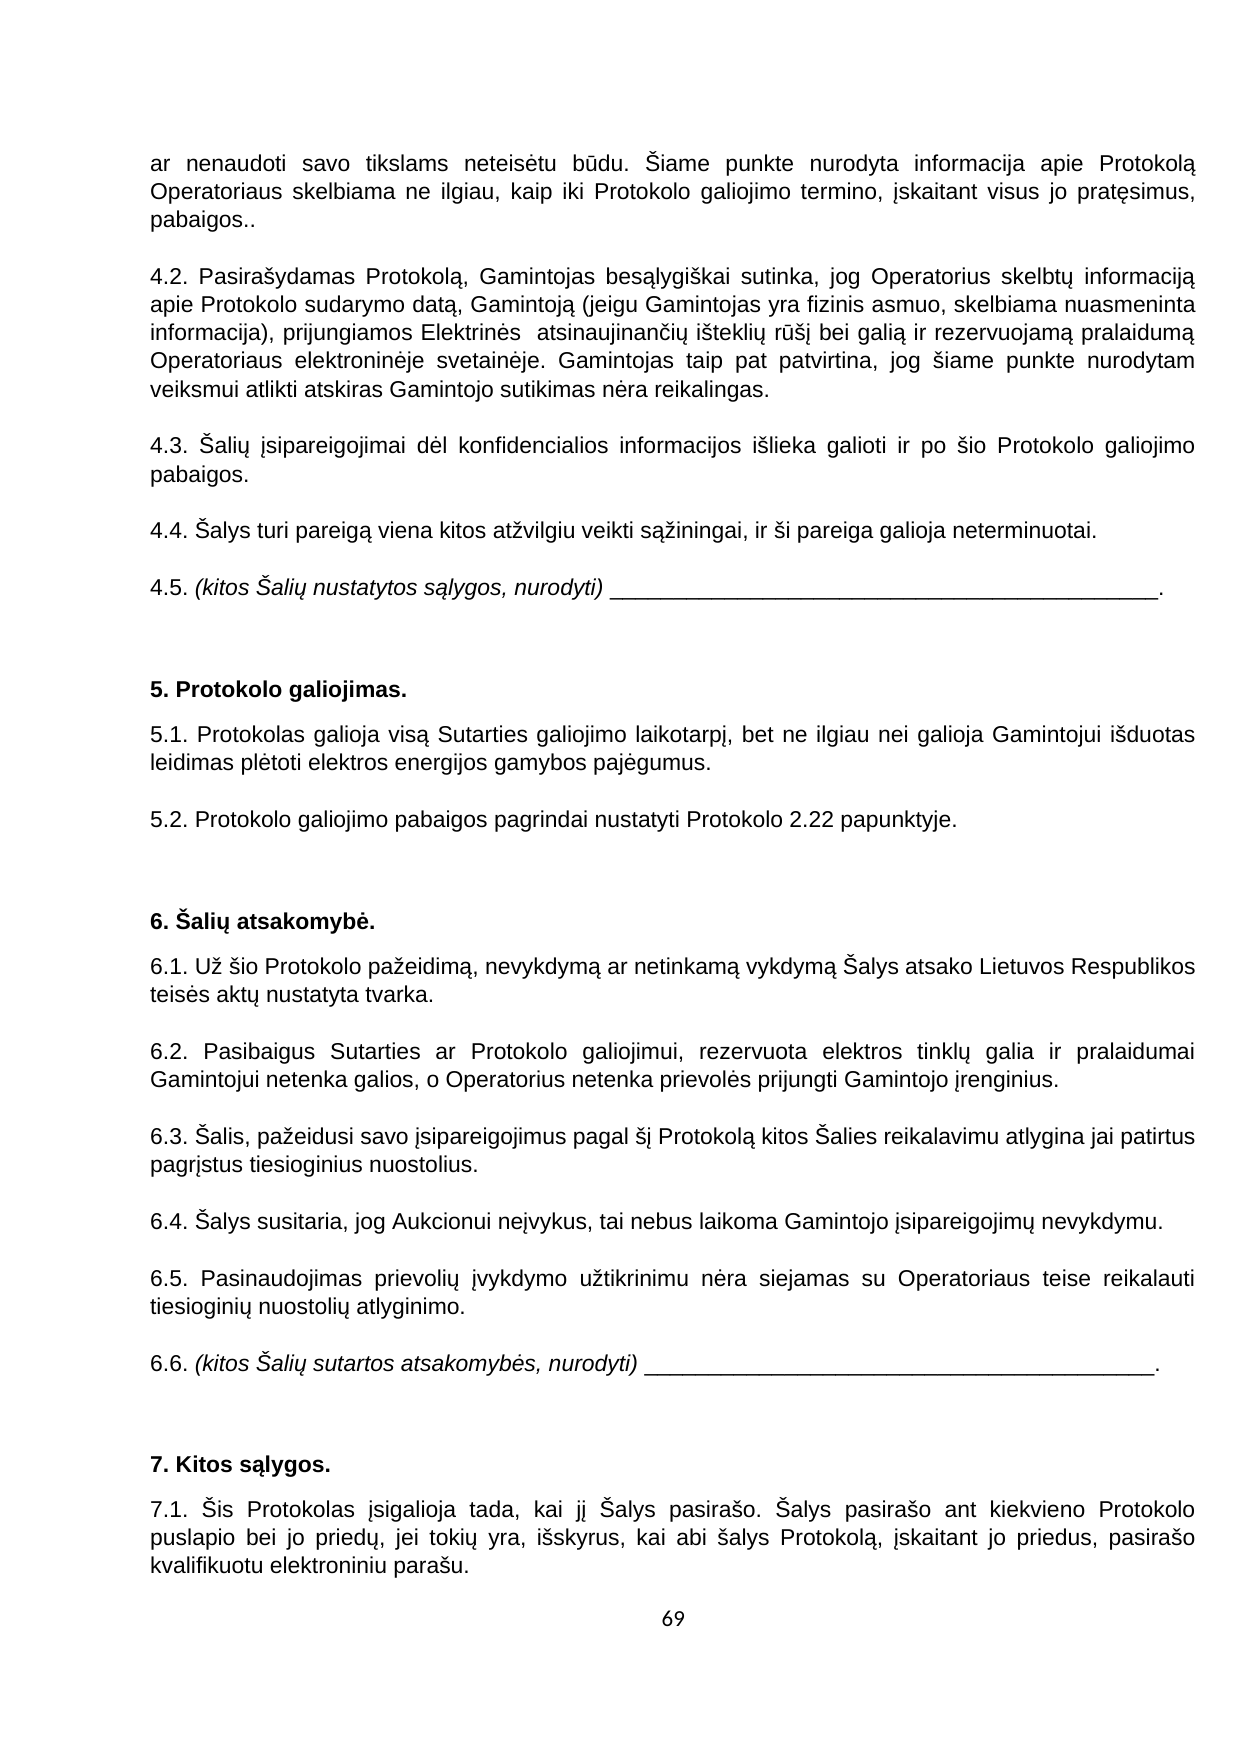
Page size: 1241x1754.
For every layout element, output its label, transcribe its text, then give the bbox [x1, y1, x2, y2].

text 6. Šalių atsakomybė. [150, 908, 1196, 934]
text 6.6. (kitos Šalių sutartos atsakomybės, nurodyti) ________________________________________. [150, 1349, 1196, 1376]
text 4.3. Šalių įsipareigojimai dėl konfidencialios informacijos išlieka galioti ir po šio Protokolo galiojimo pabaigos. [150, 432, 1196, 487]
text 4.4. Šalys turi pareigą viena kitos atžvilgiu veikti sąžiningai, ir ši pareiga galioja neterminuotai. [150, 517, 1196, 544]
text 6.1. Už šio Protokolo pažeidimą, nevykdymą ar netinkamą vykdymą Šalys atsako Lietuvos Respublikos teisės aktų nustatyta tvarka. [150, 953, 1196, 1007]
text 4.5. (kitos Šalių nustatytos sąlygos, nurodyti) ___________________________________________. [150, 574, 1196, 601]
text 4.2. Pasirašydamas Protokolą, Gamintojas besąlygiškai sutinka, jog Operatorius skelbtų informaciją apie Protokolo sudarymo datą, Gamintoją (jeigu Gamintojas yra fizinis asmuo, skelbiama nuasmeninta informacija), prijungiamos Elektrinės atsinaujinančių išteklių rūšį bei galią ir rezervuojamą pralaidumą Operatoriaus elektroninėje svetainėje. Gamintojas taip pat patvirtina, jog šiame punkte nurodytam veiksmui atlikti atskiras Gamintojo sutikimas nėra reikalingas. [150, 263, 1196, 402]
text 6.5. Pasinaudojimas prievolių įvykdymo užtikrinimu nėra siejamas su Operatoriaus teise reikalauti tiesioginių nuostolių atlyginimo. [150, 1264, 1196, 1319]
text 7. Kitos sąlygos. [150, 1451, 1196, 1478]
text 5.1. Protokolas galioja visą Sutarties galiojimo laikotarpį, bet ne ilgiau nei galioja Gamintojui išduotas leidimas plėtoti elektros energijos gamybos pajėgumus. [150, 721, 1196, 776]
text 6.3. Šalis, pažeidusi savo įsipareigojimus pagal šį Protokolą kitos Šalies reikalavimu atlygina jai patirtus pagrįstus tiesioginius nuostolius. [150, 1123, 1196, 1177]
text 6.2. Pasibaigus Sutarties ar Protokolo galiojimui, rezervuota elektros tinklų galia ir pralaidumai Gamintojui netenka galios, o Operatorius netenka prievolės prijungti Gamintojo įrenginius. [150, 1038, 1196, 1092]
text 5.2. Protokolo galiojimo pabaigos pagrindai nustatyti Protokolo 2.22 papunktyje. [150, 806, 1196, 832]
text 5. Protokolo galiojimas. [150, 676, 1196, 702]
text 6.4. Šalys susitaria, jog Aukcionui neįvykus, tai nebus laikoma Gamintojo įsipareigojimų nevykdymu. [150, 1208, 1196, 1234]
text ar nenaudoti savo tikslams neteisėtu būdu. Šiame punkte nurodyta informacija apie Protokolą Operatoriaus skelbiama ne ilgiau, kaip iki Protokolo galiojimo termino, įskaitant visus jo pratęsimus, pabaigos.. [150, 150, 1196, 233]
text 7.1. Šis Protokolas įsigalioja tada, kai jį Šalys pasirašo. Šalys pasirašo ant kiekvieno Protokolo puslapio bei jo priedų, jei tokių yra, išskyrus, kai abi šalys Protokolą, įskaitant jo priedus, pasirašo kvalifikuotu elektroniniu parašu. [150, 1496, 1196, 1579]
